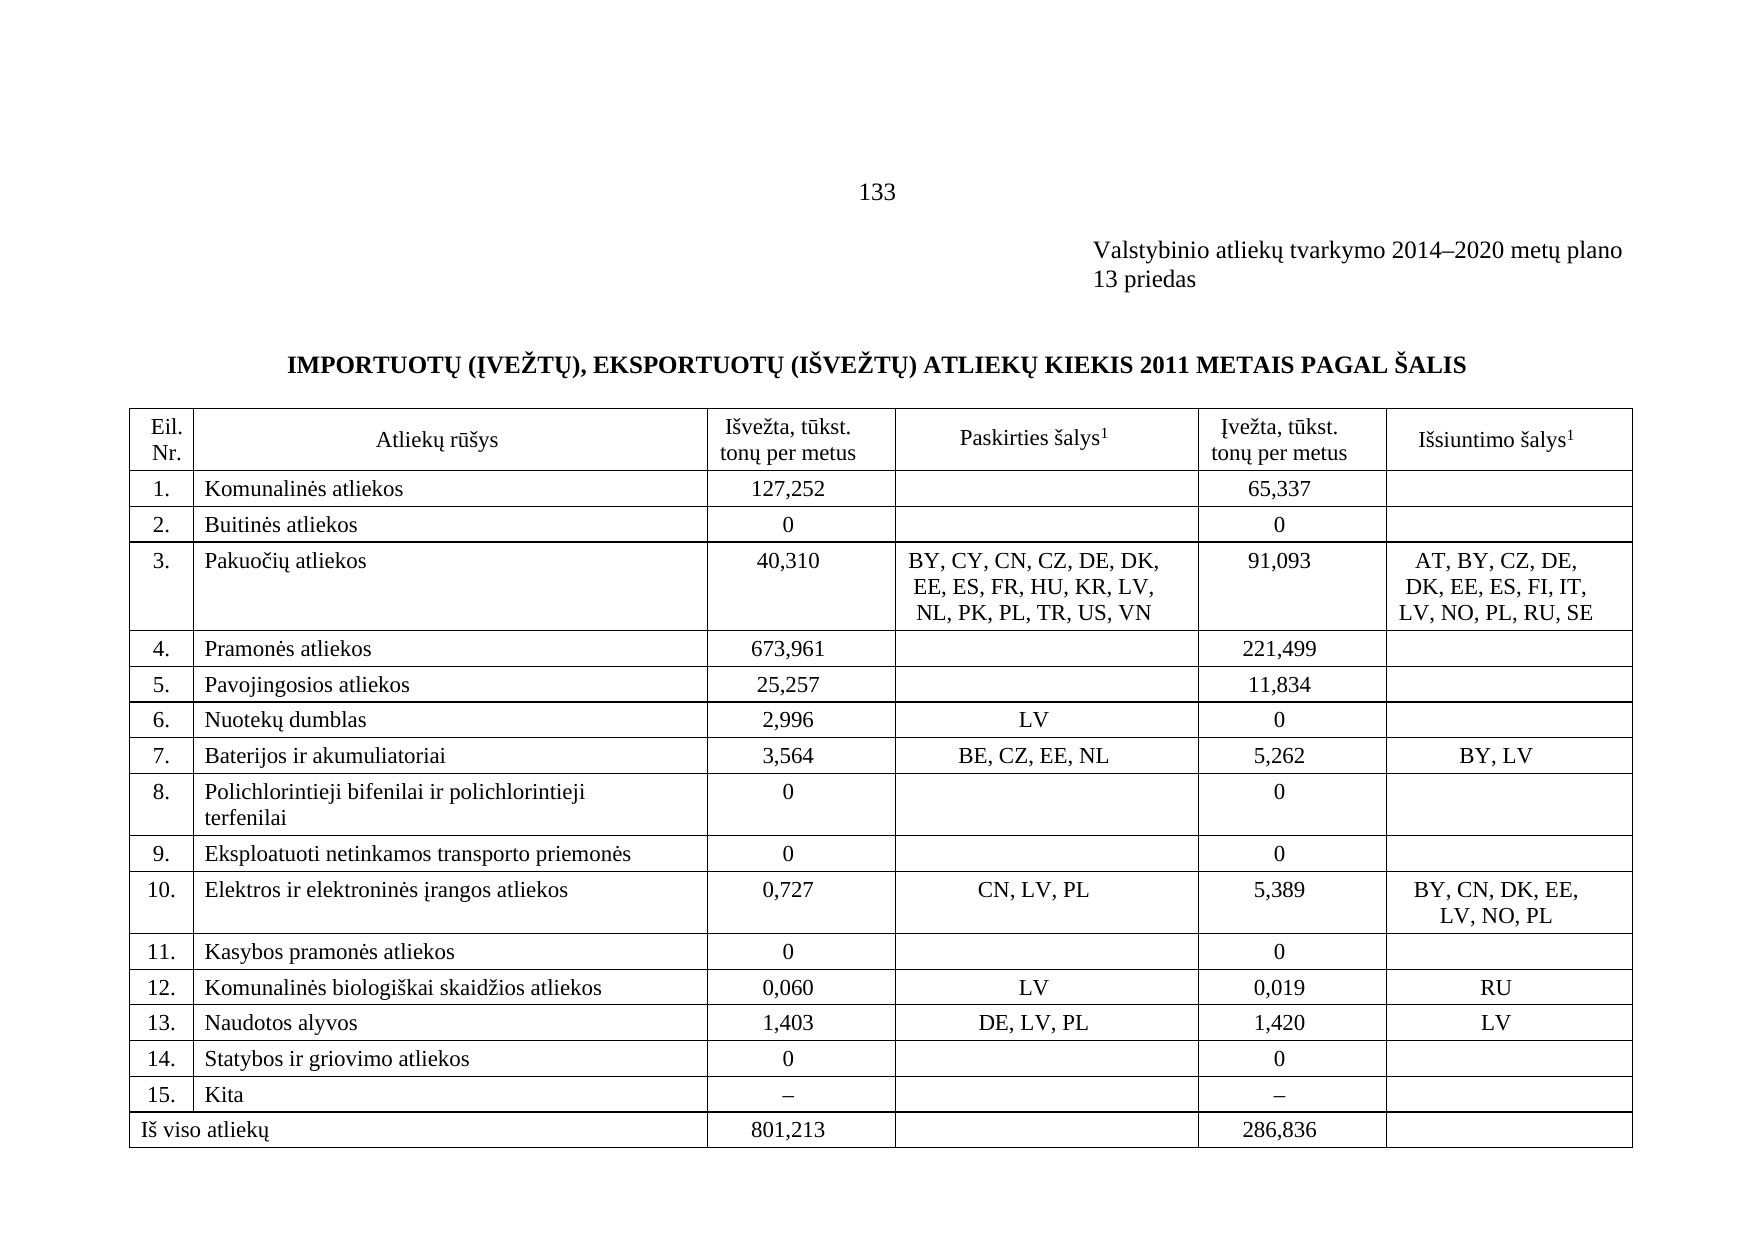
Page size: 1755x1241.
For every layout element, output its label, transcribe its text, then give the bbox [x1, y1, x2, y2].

table_cell 12. [130, 970, 193, 1004]
table_cell [1387, 507, 1632, 541]
table_header Paskirties šalys1 [896, 409, 1198, 470]
table_cell Kita [194, 1077, 707, 1111]
table_cell 8. [130, 774, 193, 835]
table_cell [896, 631, 1198, 666]
table_cell Pakuočių atliekos [194, 543, 707, 630]
table_cell 9. [130, 836, 193, 871]
table_cell AT, BY, CZ, DE, DK, EE, ES, FI, IT, LV, NO, PL, RU, SE [1387, 543, 1632, 630]
table_cell 1,420 [1199, 1005, 1386, 1040]
table_cell LV [896, 703, 1198, 737]
table_cell Pavojingosios atliekos [194, 667, 707, 701]
table_cell 11,834 [1199, 667, 1386, 701]
text Valstybinio atliekų tvarkymo 2014–2020 metų plano 13 priedas [1093, 235, 1636, 293]
table_header Atliekų rūšys [194, 409, 707, 470]
table_cell 65,337 [1199, 471, 1386, 506]
table_cell BY, CN, DK, EE, LV, NO, PL [1387, 872, 1632, 933]
table_cell 3. [130, 543, 193, 630]
table_cell Pramonės atliekos [194, 631, 707, 666]
table_header Išvežta, tūkst. tonų per metus [708, 409, 895, 470]
table_cell 25,257 [708, 667, 895, 701]
table_cell [896, 774, 1198, 835]
table_cell Kasybos pramonės atliekos [194, 934, 707, 968]
table_cell 2,996 [708, 703, 895, 737]
table_cell 221,499 [1199, 631, 1386, 666]
table_cell Buitinės atliekos [194, 507, 707, 541]
table_cell 3,564 [708, 738, 895, 773]
table_cell Iš viso atliekų [130, 1113, 707, 1147]
table_cell 0,019 [1199, 970, 1386, 1004]
table_cell Naudotos alyvos [194, 1005, 707, 1040]
table_cell 0 [1199, 703, 1386, 737]
table_cell 0,727 [708, 872, 895, 933]
table_cell 14. [130, 1041, 193, 1076]
table_cell 4. [130, 631, 193, 666]
table_cell LV [896, 970, 1198, 1004]
table_cell Eksploatuoti netinkamos transporto priemonės [194, 836, 707, 871]
table_cell Polichlorintieji bifenilai ir polichlorintieji terfenilai [194, 774, 707, 835]
table_cell 0,060 [708, 970, 895, 1004]
table_cell 2. [130, 507, 193, 541]
table_cell 40,310 [708, 543, 895, 630]
table_cell [1387, 667, 1632, 701]
table_cell 10. [130, 872, 193, 933]
text IMPORTUOTŲ (įvežtų), eksportuotų (išvežtų) atliekų kiekis 2011 METAIS pagal šalis [118, 350, 1636, 379]
table_cell 801,213 [708, 1113, 895, 1147]
table_cell 7. [130, 738, 193, 773]
table_cell [896, 471, 1198, 506]
table_cell [896, 1041, 1198, 1076]
table_cell BY, LV [1387, 738, 1632, 773]
table_header Įvežta, tūkst. tonų per metus [1199, 409, 1386, 470]
table_cell [1387, 703, 1632, 737]
table_cell [1387, 631, 1632, 666]
table_cell RU [1387, 970, 1632, 1004]
table_cell 1. [130, 471, 193, 506]
table_cell 5,389 [1199, 872, 1386, 933]
table_header Eil. Nr. [130, 409, 193, 470]
table_cell [1387, 836, 1632, 871]
table_cell Komunalinės biologiškai skaidžios atliekos [194, 970, 707, 1004]
table_cell 0 [1199, 934, 1386, 968]
table_cell 0 [708, 836, 895, 871]
table_cell [1387, 471, 1632, 506]
table_cell [1387, 1041, 1632, 1076]
table_cell 91,093 [1199, 543, 1386, 630]
table_cell Statybos ir griovimo atliekos [194, 1041, 707, 1076]
table_cell 0 [1199, 836, 1386, 871]
table_cell – [708, 1077, 895, 1111]
table_cell [896, 667, 1198, 701]
table_header Išsiuntimo šalys1 [1387, 409, 1632, 470]
table_cell [896, 1077, 1198, 1111]
table_cell BY, CY, CN, CZ, DE, DK, EE, ES, FR, HU, KR, LV, NL, PK, PL, TR, US, VN [896, 543, 1198, 630]
table_cell 0 [708, 507, 895, 541]
table_cell 1,403 [708, 1005, 895, 1040]
table_cell 673,961 [708, 631, 895, 666]
table_cell 0 [708, 774, 895, 835]
table_cell 0 [708, 934, 895, 968]
table_cell 0 [708, 1041, 895, 1076]
table_cell 0 [1199, 507, 1386, 541]
table_cell 11. [130, 934, 193, 968]
table_cell [1387, 1113, 1632, 1147]
table_cell 0 [1199, 1041, 1386, 1076]
table_cell CN, LV, PL [896, 872, 1198, 933]
table_cell 127,252 [708, 471, 895, 506]
table_cell Baterijos ir akumuliatoriai [194, 738, 707, 773]
table_cell [896, 934, 1198, 968]
table_cell DE, LV, PL [896, 1005, 1198, 1040]
table_cell [896, 1113, 1198, 1147]
table_cell 5. [130, 667, 193, 701]
table_cell [896, 507, 1198, 541]
table_cell 6. [130, 703, 193, 737]
table_cell 286,836 [1199, 1113, 1386, 1147]
table_cell BE, CZ, EE, NL [896, 738, 1198, 773]
table_cell [1387, 934, 1632, 968]
table_cell 0 [1199, 774, 1386, 835]
table_cell Komunalinės atliekos [194, 471, 707, 506]
table_cell 5,262 [1199, 738, 1386, 773]
table_cell [1387, 774, 1632, 835]
table_cell – [1199, 1077, 1386, 1111]
table_cell [896, 836, 1198, 871]
table_cell [1387, 1077, 1632, 1111]
table_cell 15. [130, 1077, 193, 1111]
table_cell 13. [130, 1005, 193, 1040]
table_cell Nuotekų dumblas [194, 703, 707, 737]
table_cell Elektros ir elektroninės įrangos atliekos [194, 872, 707, 933]
table_cell LV [1387, 1005, 1632, 1040]
